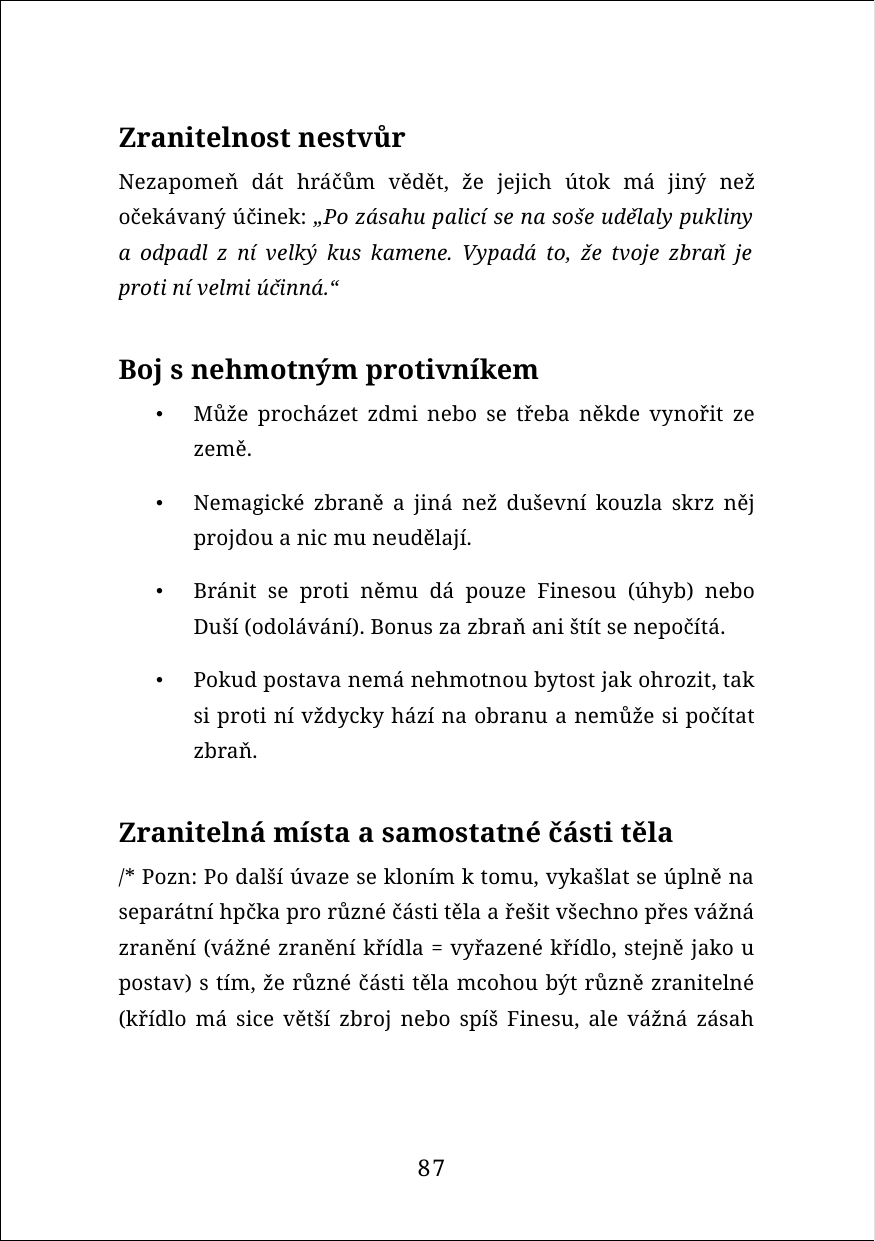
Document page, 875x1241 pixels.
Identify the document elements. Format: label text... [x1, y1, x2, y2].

subtitle Boj s nehmotným protivníkem [118, 350, 756, 387]
subtitle Zranitelná místa a samostatné části těla [118, 813, 756, 850]
subtitle Zranitelnost nestvůr [118, 118, 756, 155]
list Bránit se proti němu dá pouze Finesou (úhyb) nebo Duší (odolávání). Bonus za zbraň ani štít se nepočítá. [156, 576, 756, 640]
text Nezapomeň dát hráčům vědět, že jejich útok má jiný než očekávaný účinek: „Po zásahu palicí se na soše udělaly pukliny a odpadl z ní velký kus kamene. Vypadá to, že tvoje zbraň je proti ní velmi účinná.“ [118, 167, 756, 302]
list Nemagické zbraně a jiná než duševní kouzla skrz něj projdou a nic mu neudělají. [156, 488, 756, 552]
list Může procházet zdmi nebo se třeba někde vynořit ze země. [156, 399, 756, 463]
list Pokud postava nemá nehmotnou bytost jak ohrozit, tak si proti ní vždycky hází na obranu a nemůže si počítat zbraň. [156, 665, 756, 765]
text /* Pozn: Po další úvaze se kloním k tomu, vykašlat se úplně na separátní hpčka pro různé části těla a řešit všechno přes vážná zranění (vážné zranění křídla = vyřazené křídlo, stejně jako u postav) s tím, že různé části těla mcohou být různě zranitelné (křídlo má sice větší zbroj nebo spíš Finesu, ale vážná zásah [118, 862, 756, 1032]
